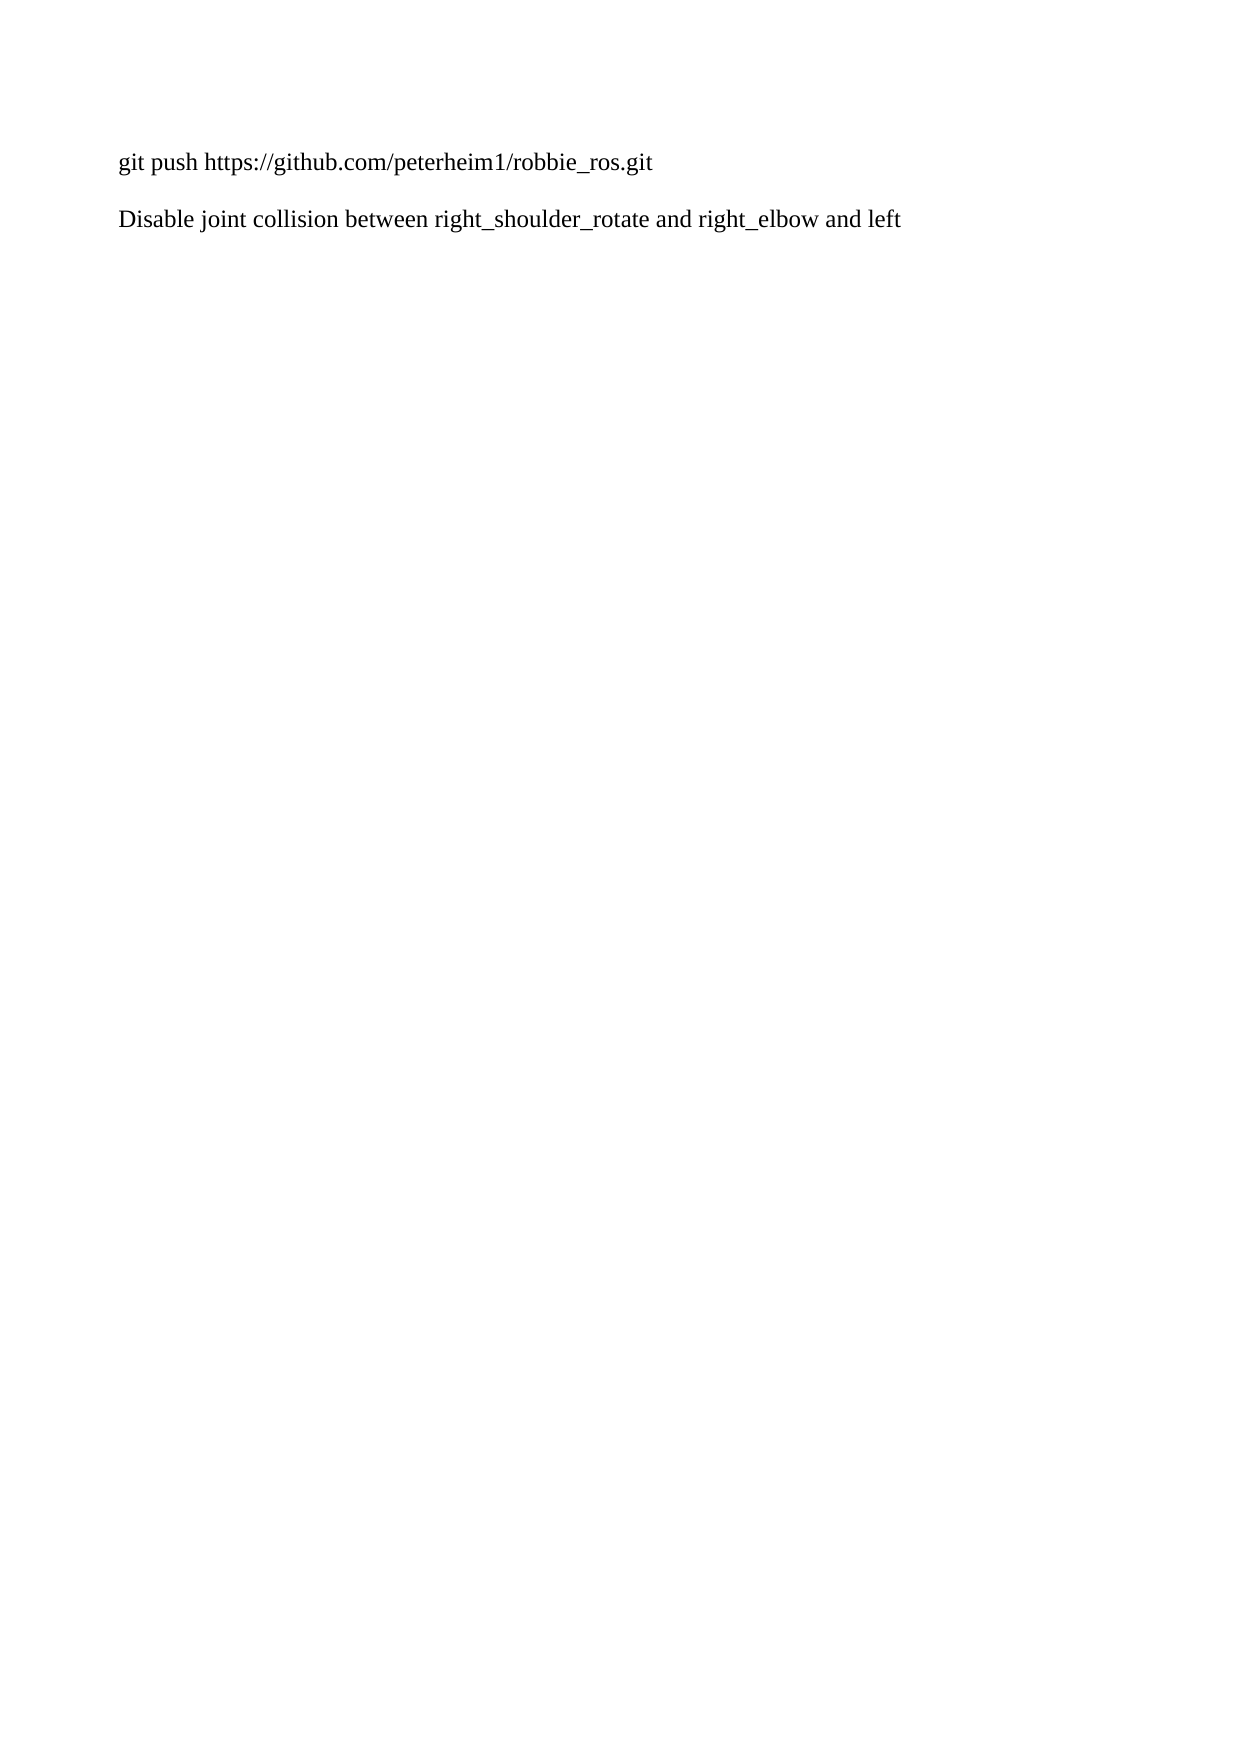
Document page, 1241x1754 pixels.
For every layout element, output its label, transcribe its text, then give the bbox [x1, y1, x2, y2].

text Disable joint collision between right_shoulder_rotate and right_elbow and left [118, 204, 1122, 233]
text git push https://github.com/peterheim1/robbie_ros.git [118, 147, 1122, 176]
